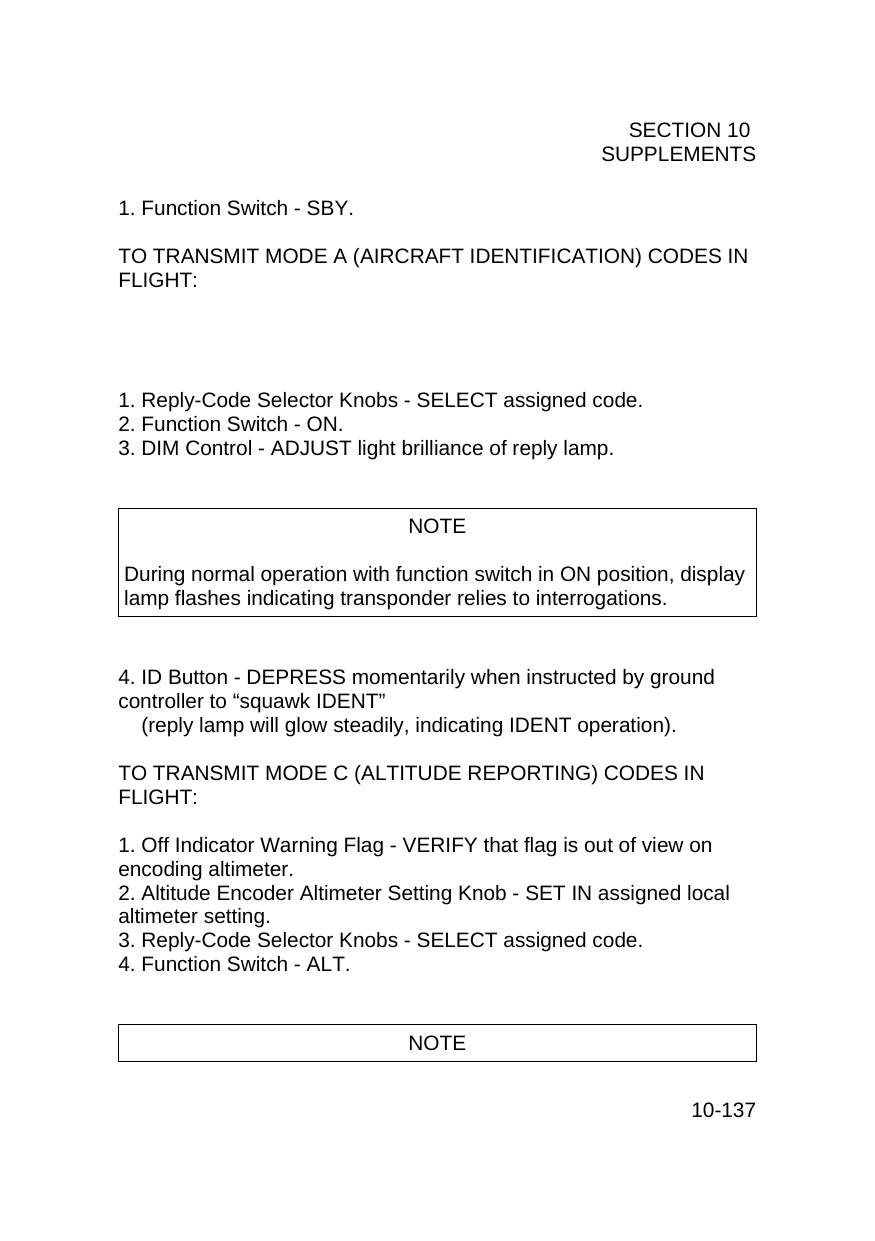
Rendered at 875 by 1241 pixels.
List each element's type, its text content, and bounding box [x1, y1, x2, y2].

table_header NOTE [119, 1025, 756, 1061]
table_header NOTE During normal operation with function switch in ON position, display lamp flashes indicating transponder relies to interrogations. [119, 509, 756, 616]
text TO TRANSMIT MODE C (ALTITUDE REPORTING) CODES IN FLIGHT: [118, 761, 756, 808]
text 4. ID Button - DEPRESS momentarily when instructed by ground controller to “squawk IDENT” [118, 665, 756, 713]
text (reply lamp will glow steadily, indicating IDENT operation). [118, 713, 756, 737]
text 4. Function Switch - ALT. [118, 952, 756, 976]
text 2. Altitude Encoder Altimeter Setting Knob - SET IN assigned local altimeter setting. [118, 880, 756, 928]
text 2. Function Switch - ON. [118, 412, 756, 436]
text 1. Function Switch - SBY. [118, 196, 756, 220]
text 1. Off Indicator Warning Flag - VERIFY that flag is out of view on encoding altimeter. [118, 832, 756, 880]
text 1. Reply-Code Selector Knobs - SELECT assigned code. [118, 388, 756, 412]
text 3. DIM Control - ADJUST light brilliance of reply lamp. [118, 436, 756, 459]
text TO TRANSMIT MODE A (AIRCRAFT IDENTIFICATION) CODES IN FLIGHT: [118, 244, 756, 292]
text 3. Reply-Code Selector Knobs - SELECT assigned code. [118, 928, 756, 952]
